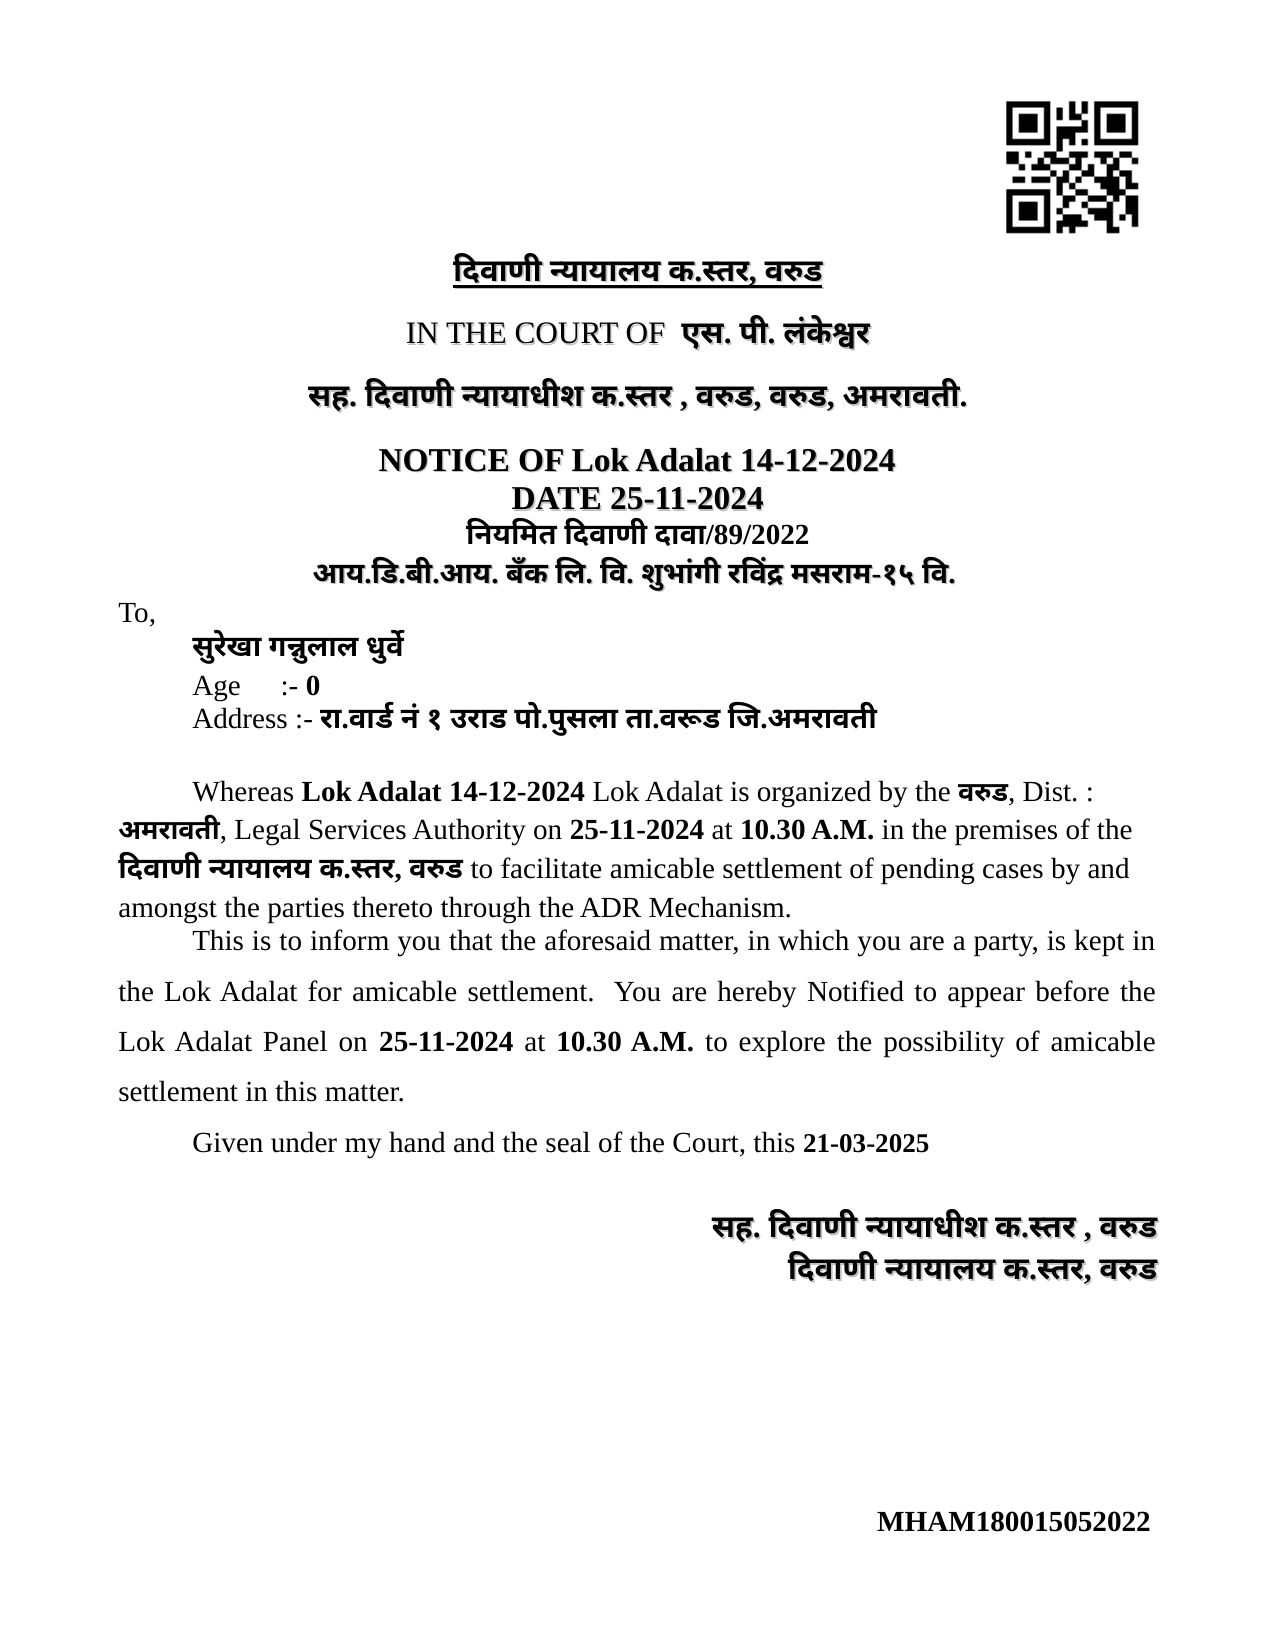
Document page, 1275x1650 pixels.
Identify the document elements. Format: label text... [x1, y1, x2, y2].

text IN THE COURT OF एस. पी. लंकेश्वर [118, 314, 1157, 356]
text दिवाणी न्यायालय क.स्तर, वरुड [118, 252, 1157, 294]
text नियमित दिवाणी दावा/89/2022 [118, 517, 1157, 556]
text DATE 25-11-2024 [118, 478, 1157, 517]
text Age :- 0 [118, 668, 1157, 701]
text सुरेखा गन्नुलाल धुर्वे [118, 629, 1157, 668]
text सह. दिवाणी न्यायाधीश क.स्तर , वरुड [118, 1209, 1157, 1251]
table_header MHAM180015052022 [864, 1499, 1156, 1543]
text Whereas Lok Adalat 14-12-2024 Lok Adalat is organized by the वरुड, Dist. : अमरावती, Legal Services Authority on 25-11-2024 at 10.30 A.M. in the premises of the दिवाणी न्यायालय क.स्तर, वरुड to facilitate amicable settlement of pending cases by and amongst the parties thereto through the ADR Mechanism. [118, 774, 1157, 923]
text दिवाणी न्यायालय क.स्तर, वरुड [118, 1251, 1157, 1292]
text This is to inform you that the aforesaid matter, in which you are a party, is kept in the Lok Adalat for amicable settlement. You are hereby Notified to appear before the Lok Adalat Panel on 25-11-2024 at 10.30 A.M. to explore the possibility of amicable settlement in this matter. [118, 923, 1157, 1108]
text Address :- रा.वार्ड नं १ उराड पो.पुसला ता.वरूड जि.अमरावती [118, 701, 1157, 741]
text सह. दिवाणी न्यायाधीश क.स्तर , वरुड, वरुड, अमरावती. [118, 377, 1157, 419]
picture [994, 89, 1151, 246]
text आय.डि.बी.आय. बॅंक लि. वि. शुभांगी रविंद्र मसराम-१५ वि. [118, 556, 1157, 595]
table_cell [864, 85, 1156, 252]
text NOTICE OF Lok Adalat 14-12-2024 [118, 440, 1157, 478]
text To, [118, 595, 1157, 629]
text Given under my hand and the seal of the Court, this 21-03-2025 [118, 1125, 1157, 1158]
